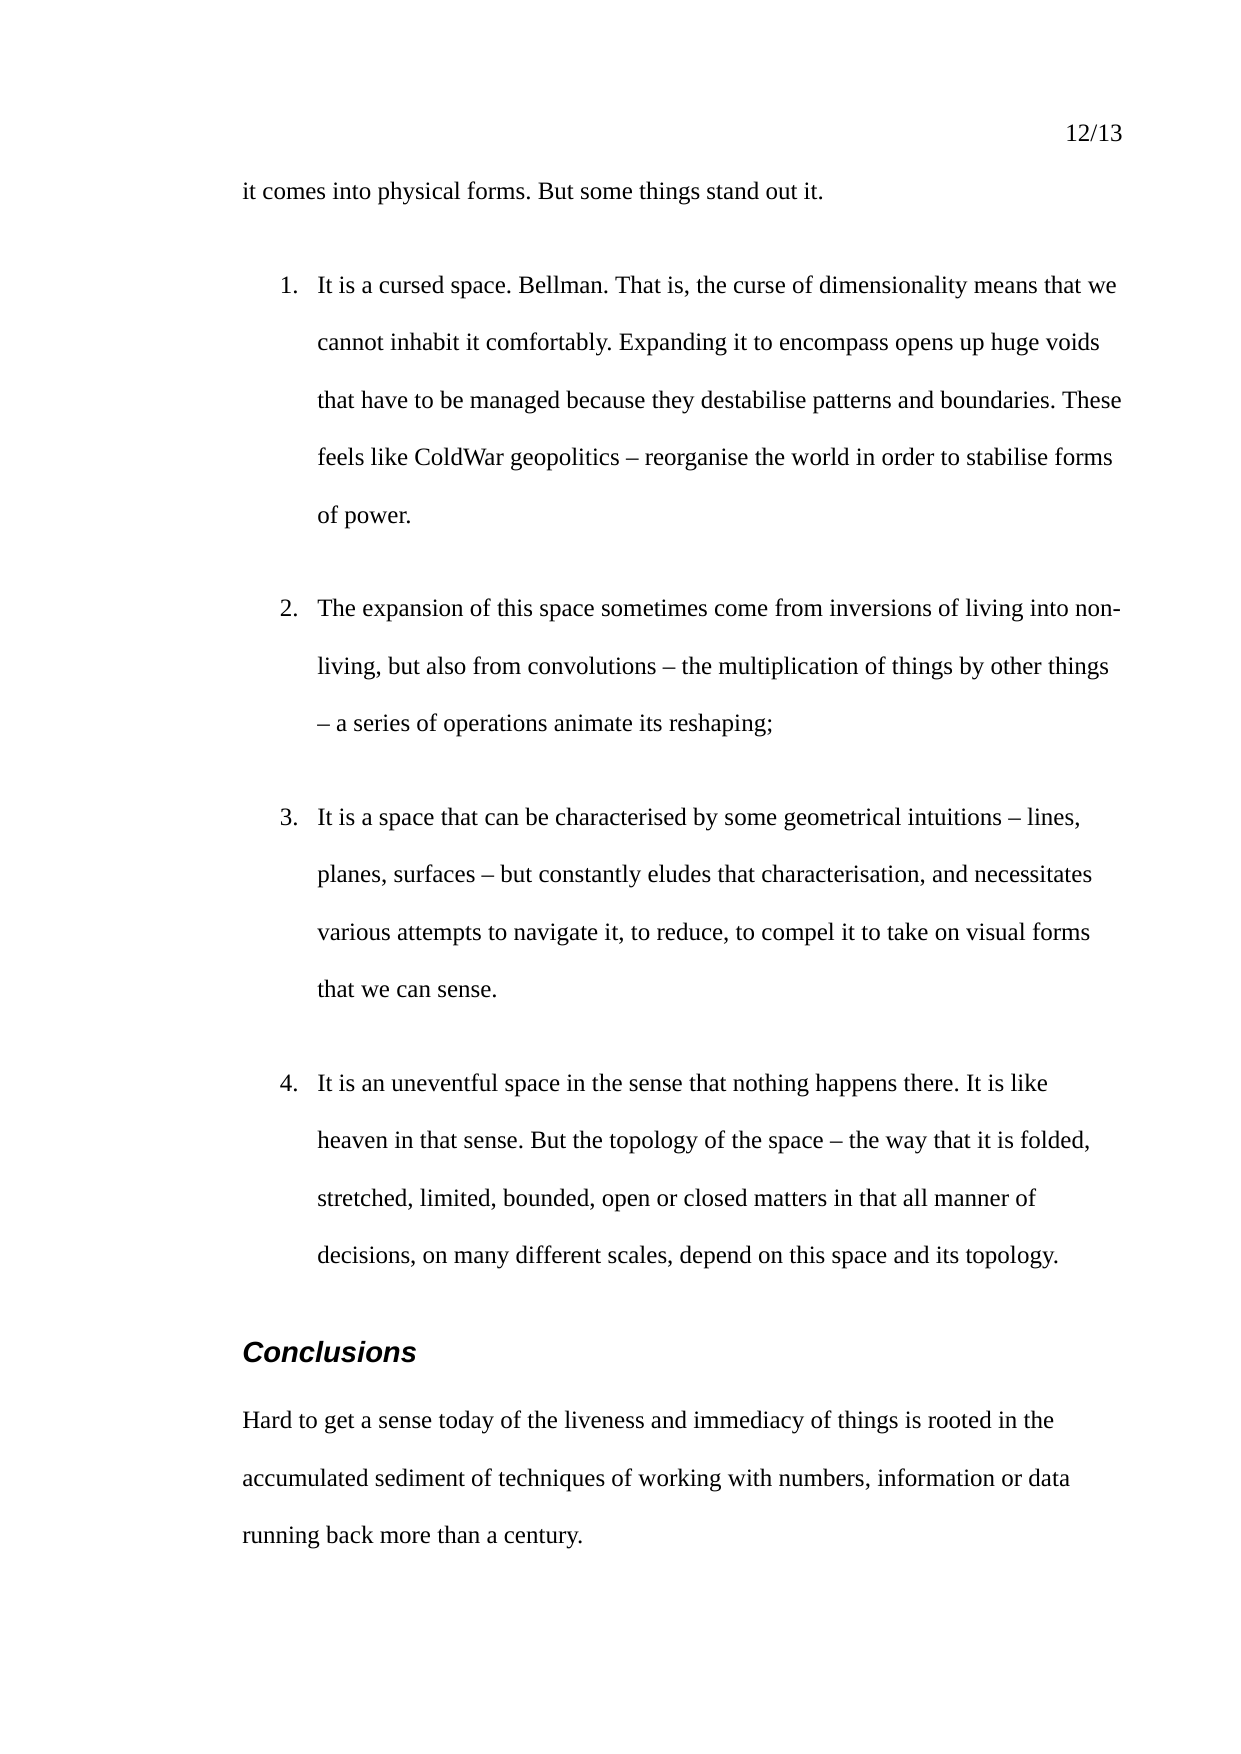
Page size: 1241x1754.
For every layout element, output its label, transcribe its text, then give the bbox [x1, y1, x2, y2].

list It is a cursed space. Bellman. That is, the curse of dimensionality means that we cannot inhabit it comfortably. Expanding it to encompass opens up huge voids that have to be managed because they destabilise patterns and boundaries. These feels like ColdWar geopolitics – reorganise the world in order to stabilise forms of power. [279, 270, 1122, 529]
list The expansion of this space sometimes come from inversions of living into non-living, but also from convolutions – the multiplication of things by other things – a series of operations animate its reshaping; [279, 593, 1122, 737]
text it comes into physical forms. But some things stand out it. [242, 176, 1122, 205]
subtitle Conclusions [242, 1335, 1122, 1369]
text Hard to get a sense today of the liveness and immediacy of things is rooted in the accumulated sediment of techniques of working with numbers, information or data running back more than a century. [242, 1405, 1122, 1549]
list It is an uneventful space in the sense that nothing happens there. It is like heaven in that sense. But the topology of the space – the way that it is folded, stretched, limited, bounded, open or closed matters in that all manner of decisions, on many different scales, depend on this space and its topology. [279, 1068, 1122, 1269]
list It is a space that can be characterised by some geometrical intuitions – lines, planes, surfaces – but constantly eludes that characterisation, and necessitates various attempts to navigate it, to reduce, to compel it to take on visual forms that we can sense. [279, 802, 1122, 1003]
